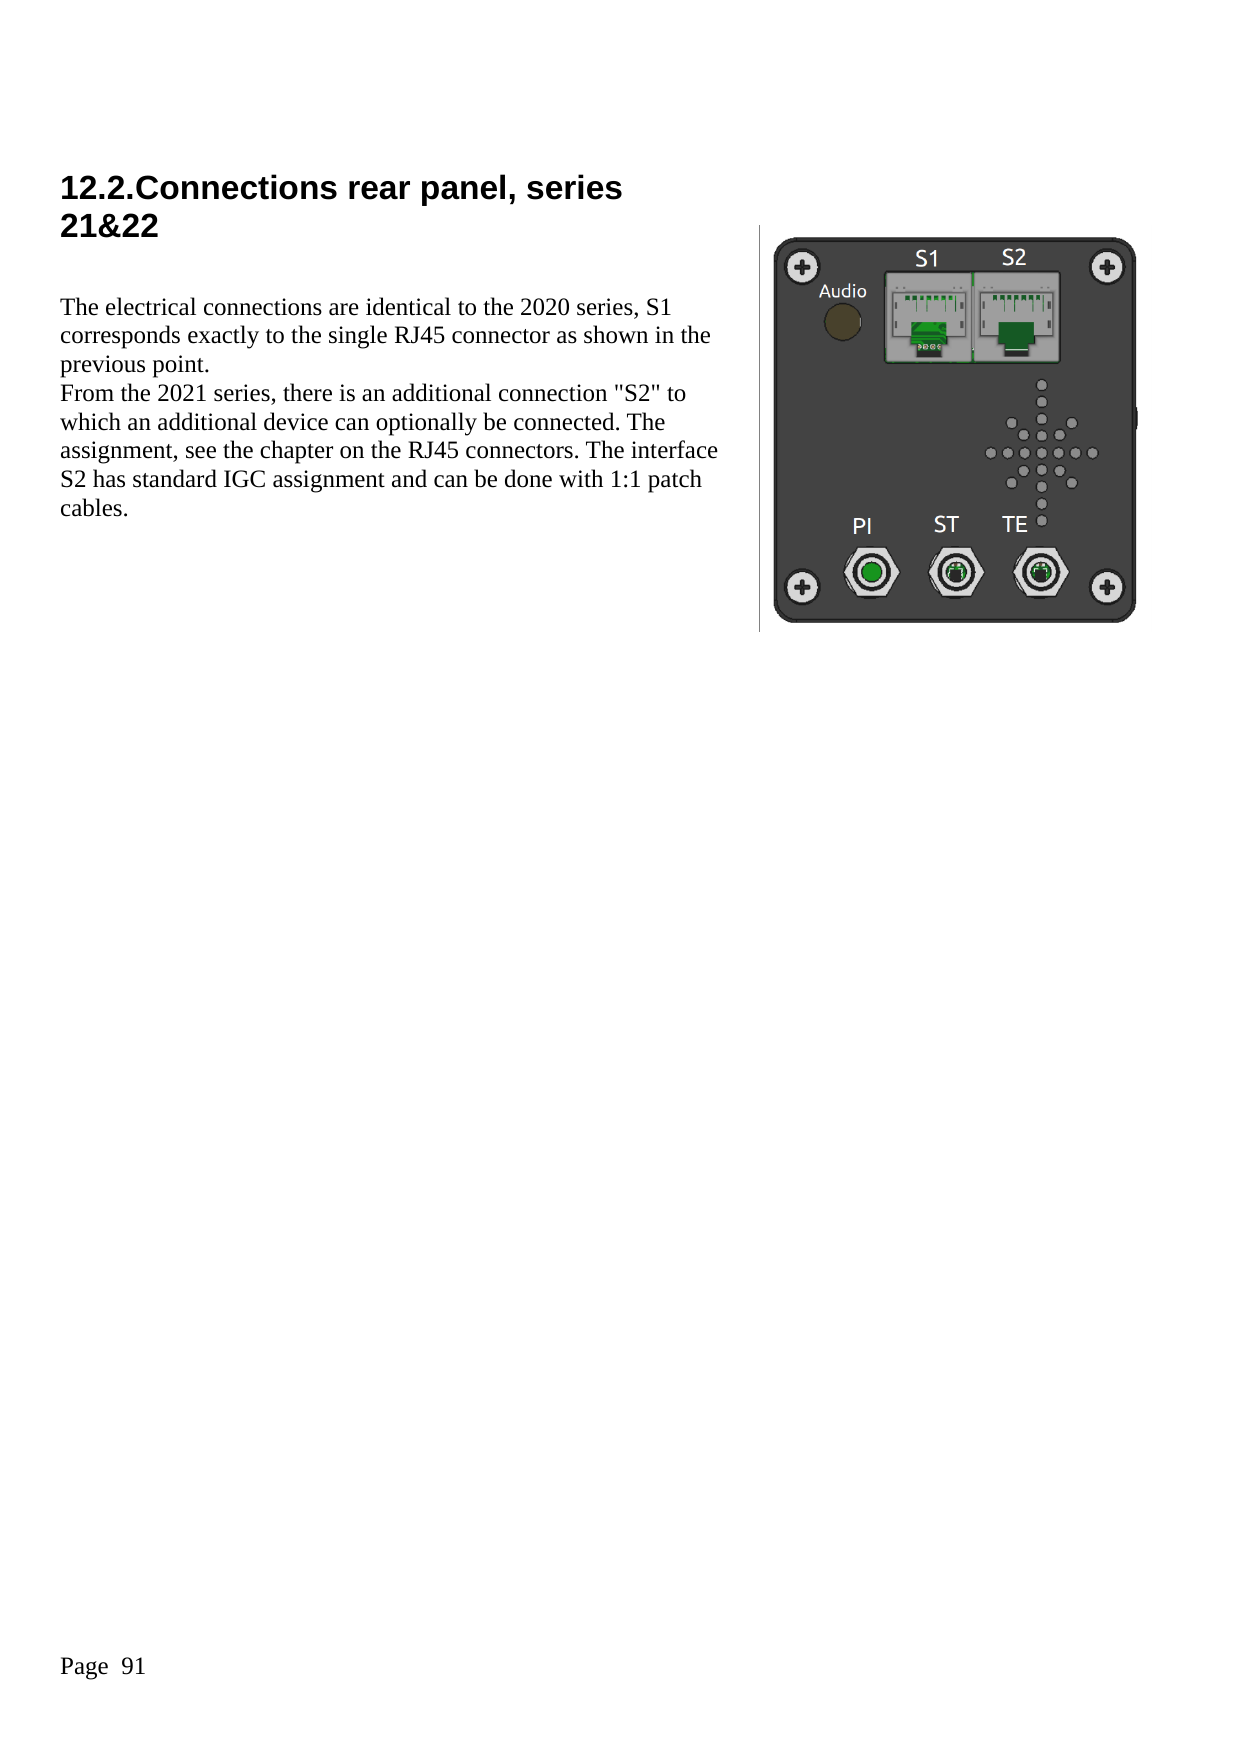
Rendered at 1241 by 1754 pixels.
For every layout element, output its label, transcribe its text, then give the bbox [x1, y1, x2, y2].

text [1152, 292, 1207, 522]
picture [756, 225, 1152, 632]
text The electrical connections are identical to the 2020 series, S1 corresponds exactly to the single RJ45 connector as shown in the previous point. From the 2021 series, there is an additional connection "S2" to which an additional device can optionally be connected. The assignment, see the chapter on the RJ45 connectors. The interface S2 has standard IGC assignment and can be done with 1:1 patch cables. [60, 292, 756, 522]
subtitle Connections rear panel, series 21&22 [60, 168, 1207, 245]
